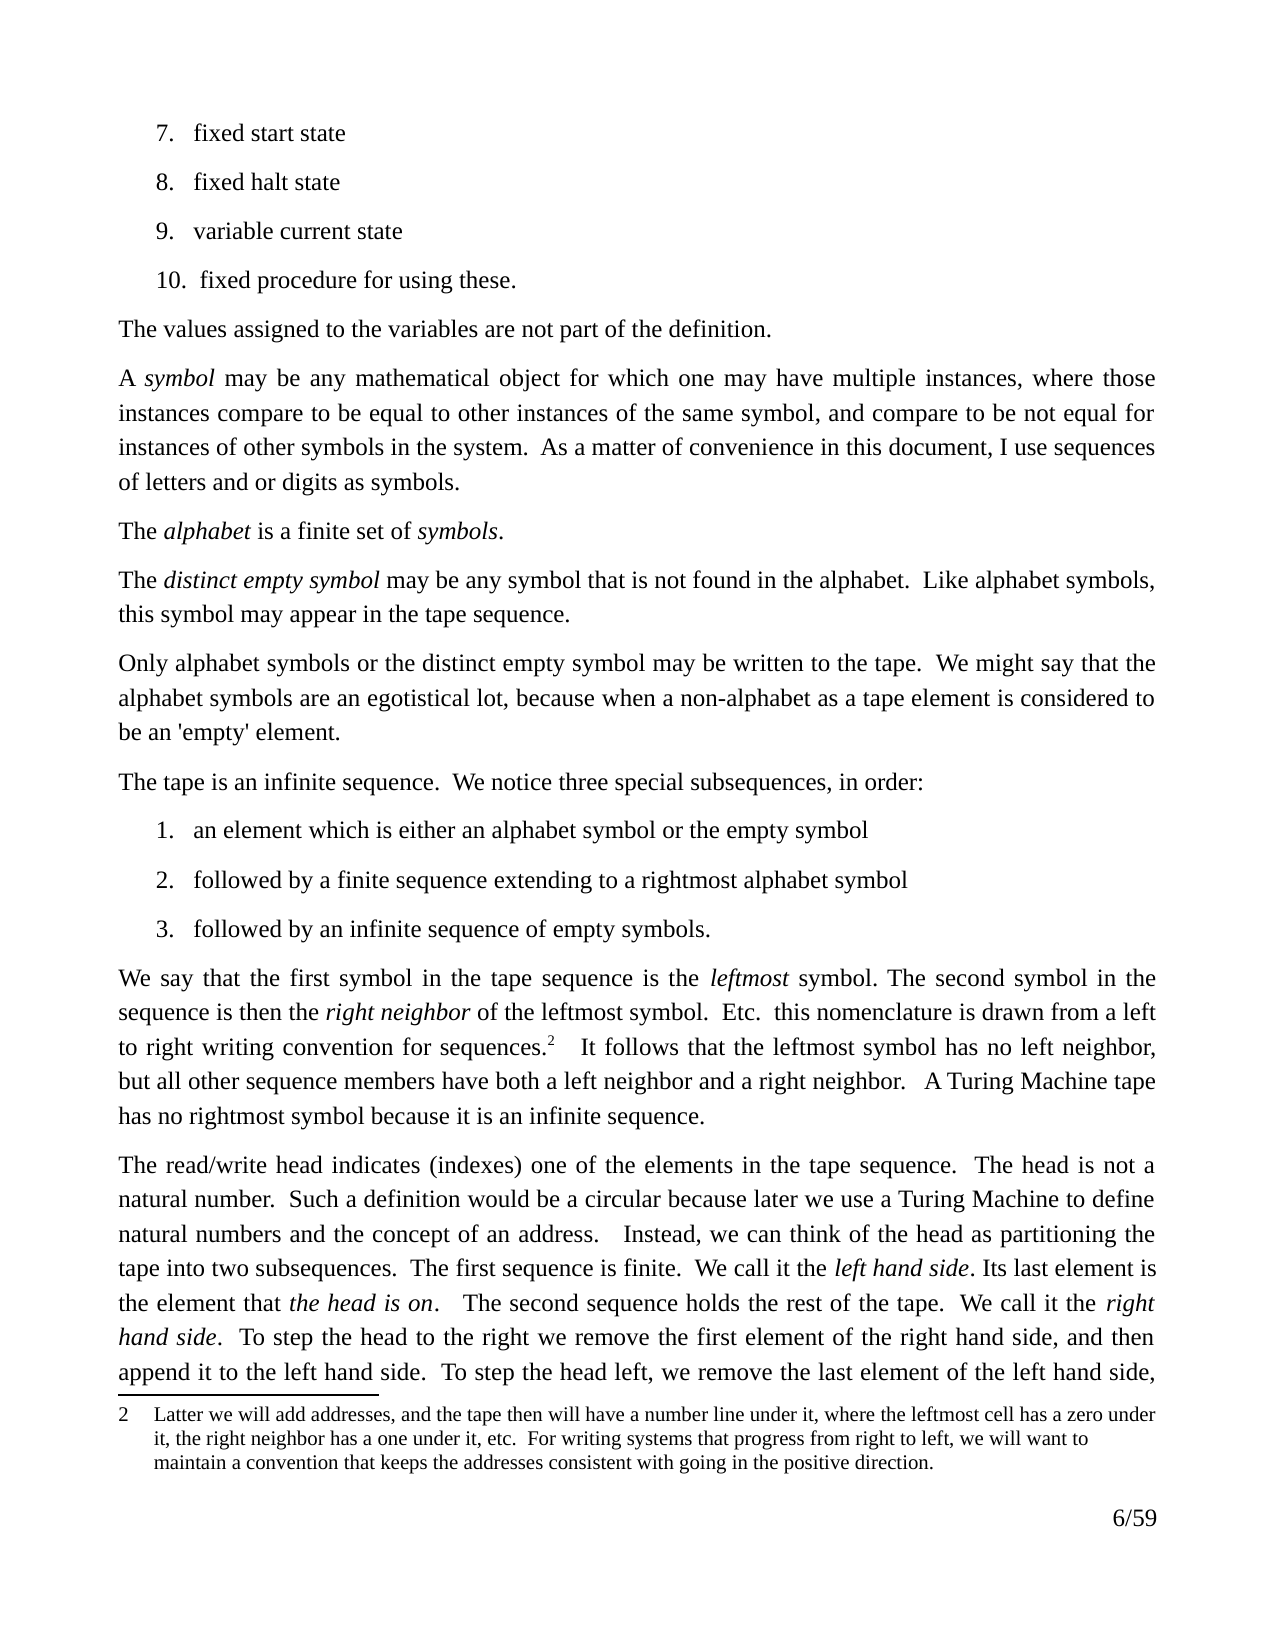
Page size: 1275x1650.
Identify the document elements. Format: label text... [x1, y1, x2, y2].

text A symbol may be any mathematical object for which one may have multiple instances, where those instances compare to be equal to other instances of the same symbol, and compare to be not equal for instances of other symbols in the system. As a matter of convenience in this document, I use sequences of letters and or digits as symbols. [118, 363, 1157, 496]
text The tape is an infinite sequence. We notice three special subsequences, in order: [118, 767, 1157, 795]
text Latter we will add addresses, and the tape then will have a number line under it, where the leftmost cell has a zero under it, the right neighbor has a one under it, etc. For writing systems that progress from right to left, we will want to maintain a convention that keeps the addresses consistent with going in the positive direction. [118, 1401, 1157, 1474]
text The distinct empty symbol may be any symbol that is not found in the alphabet. Like alphabet symbols, this symbol may appear in the tape sequence. [118, 565, 1157, 628]
list fixed halt state [156, 167, 1157, 196]
list fixed procedure for using these. [156, 265, 1157, 294]
text Only alphabet symbols or the distinct empty symbol may be written to the tape. We might say that the alphabet symbols are an egotistical lot, because when a non-alphabet as a tape element is considered to be an 'empty' element. [118, 648, 1157, 746]
list an element which is either an alphabet symbol or the empty symbol [156, 816, 1157, 844]
list variable current state [156, 216, 1157, 245]
text The read/write head indicates (indexes) one of the elements in the tape sequence. The head is not a natural number. Such a definition would be a circular because later we use a Turing Machine to define natural numbers and the concept of an address. Instead, we can think of the head as partitioning the tape into two subsequences. The first sequence is finite. We call it the left hand side. Its last element is the element that the head is on. The second sequence holds the rest of the tape. We call it the right hand side. To step the head to the right we remove the first element of the right hand side, and then append it to the left hand side. To step the head left, we remove the last element of the left hand side, [118, 1150, 1157, 1385]
list followed by a finite sequence extending to a rightmost alphabet symbol [156, 865, 1157, 893]
list followed by an infinite sequence of empty symbols. [156, 914, 1157, 942]
text The values assigned to the variables are not part of the definition. [118, 314, 1157, 343]
text The alphabet is a finite set of symbols. [118, 516, 1157, 545]
text We say that the first symbol in the tape sequence is the leftmost symbol. The second symbol in the sequence is then the right neighbor of the leftmost symbol. Etc. this nomenclature is drawn from a left to right writing convention for sequences. It follows that the leftmost symbol has no left neighbor, but all other sequence members have both a left neighbor and a right neighbor. A Turing Machine tape has no rightmost symbol because it is an infinite sequence. [118, 963, 1157, 1129]
list fixed start state [156, 118, 1157, 147]
